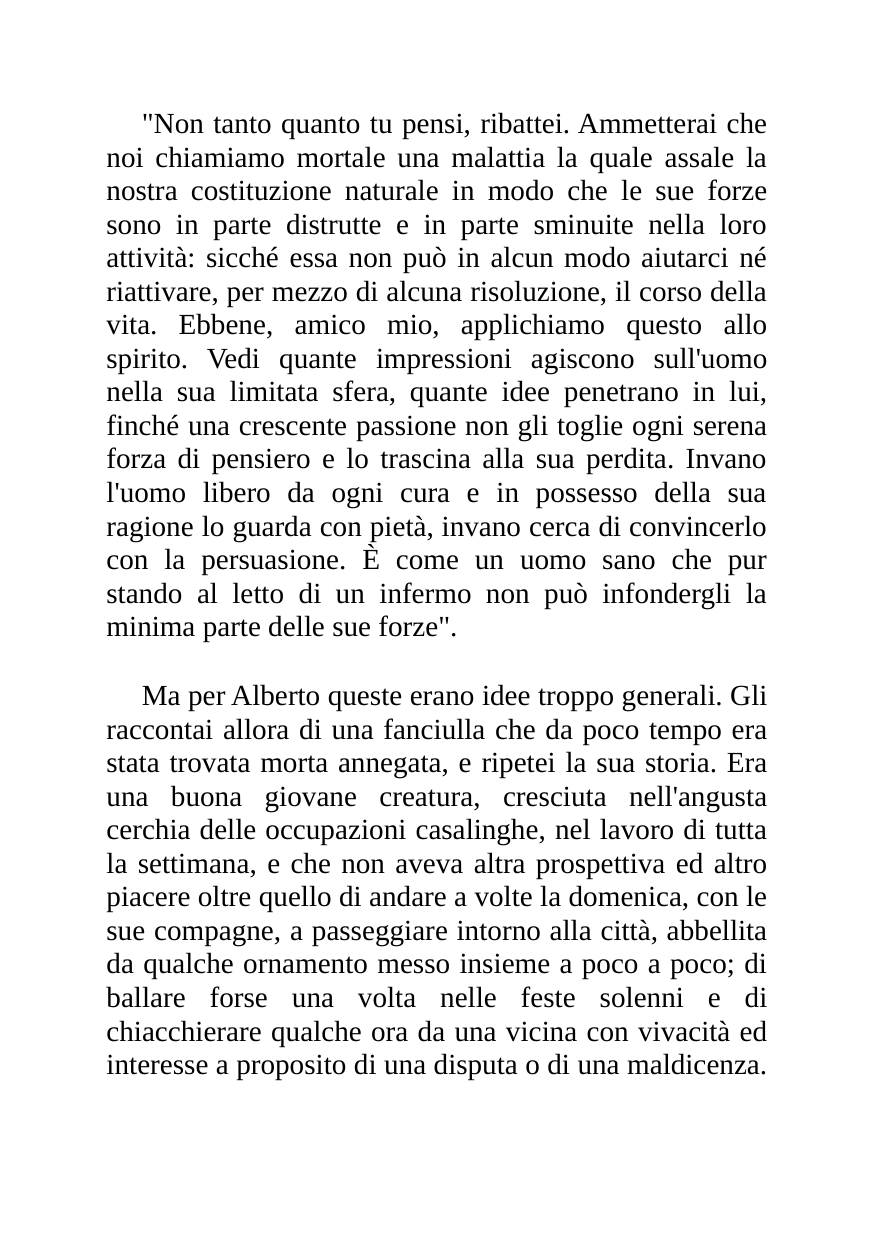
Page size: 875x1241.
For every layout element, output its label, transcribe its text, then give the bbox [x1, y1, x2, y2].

text Ma per Alberto queste erano idee troppo generali. Gli raccontai allora di una fanciulla che da poco tempo era stata trovata morta annegata, e ripetei la sua storia. Era una buona giovane creatura, cresciuta nell'angusta cerchia delle occupazioni casalinghe, nel lavoro di tutta la settimana, e che non aveva altra prospettiva ed altro piacere oltre quello di andare a volte la domenica, con le sue compagne, a passeggiare intorno alla città, abbellita da qualche ornamento messo insieme a poco a poco; di ballare forse una volta nelle feste solenni e di chiacchierare qualche ora da una vicina con vivacità ed interesse a proposito di una disputa o di una maldicenza. [106, 678, 768, 1081]
text "Non tanto quanto tu pensi, ribattei. Ammetterai che noi chiamiamo mortale una malattia la quale assale la nostra costituzione naturale in modo che le sue forze sono in parte distrutte e in parte sminuite nella loro attività: sicché essa non può in alcun modo aiutarci né riattivare, per mezzo di alcuna risoluzione, il corso della vita. Ebbene, amico mio, applichiamo questo allo spirito. Vedi quante impressioni agiscono sull'uomo nella sua limitata sfera, quante idee penetrano in lui, finché una crescente passione non gli toglie ogni serena forza di pensiero e lo trascina alla sua perdita. Invano l'uomo libero da ogni cura e in possesso della sua ragione lo guarda con pietà, invano cerca di convincerlo con la persuasione. È come un uomo sano che pur stando al letto di un infermo non può infondergli la minima parte delle sue forze". [106, 106, 768, 643]
